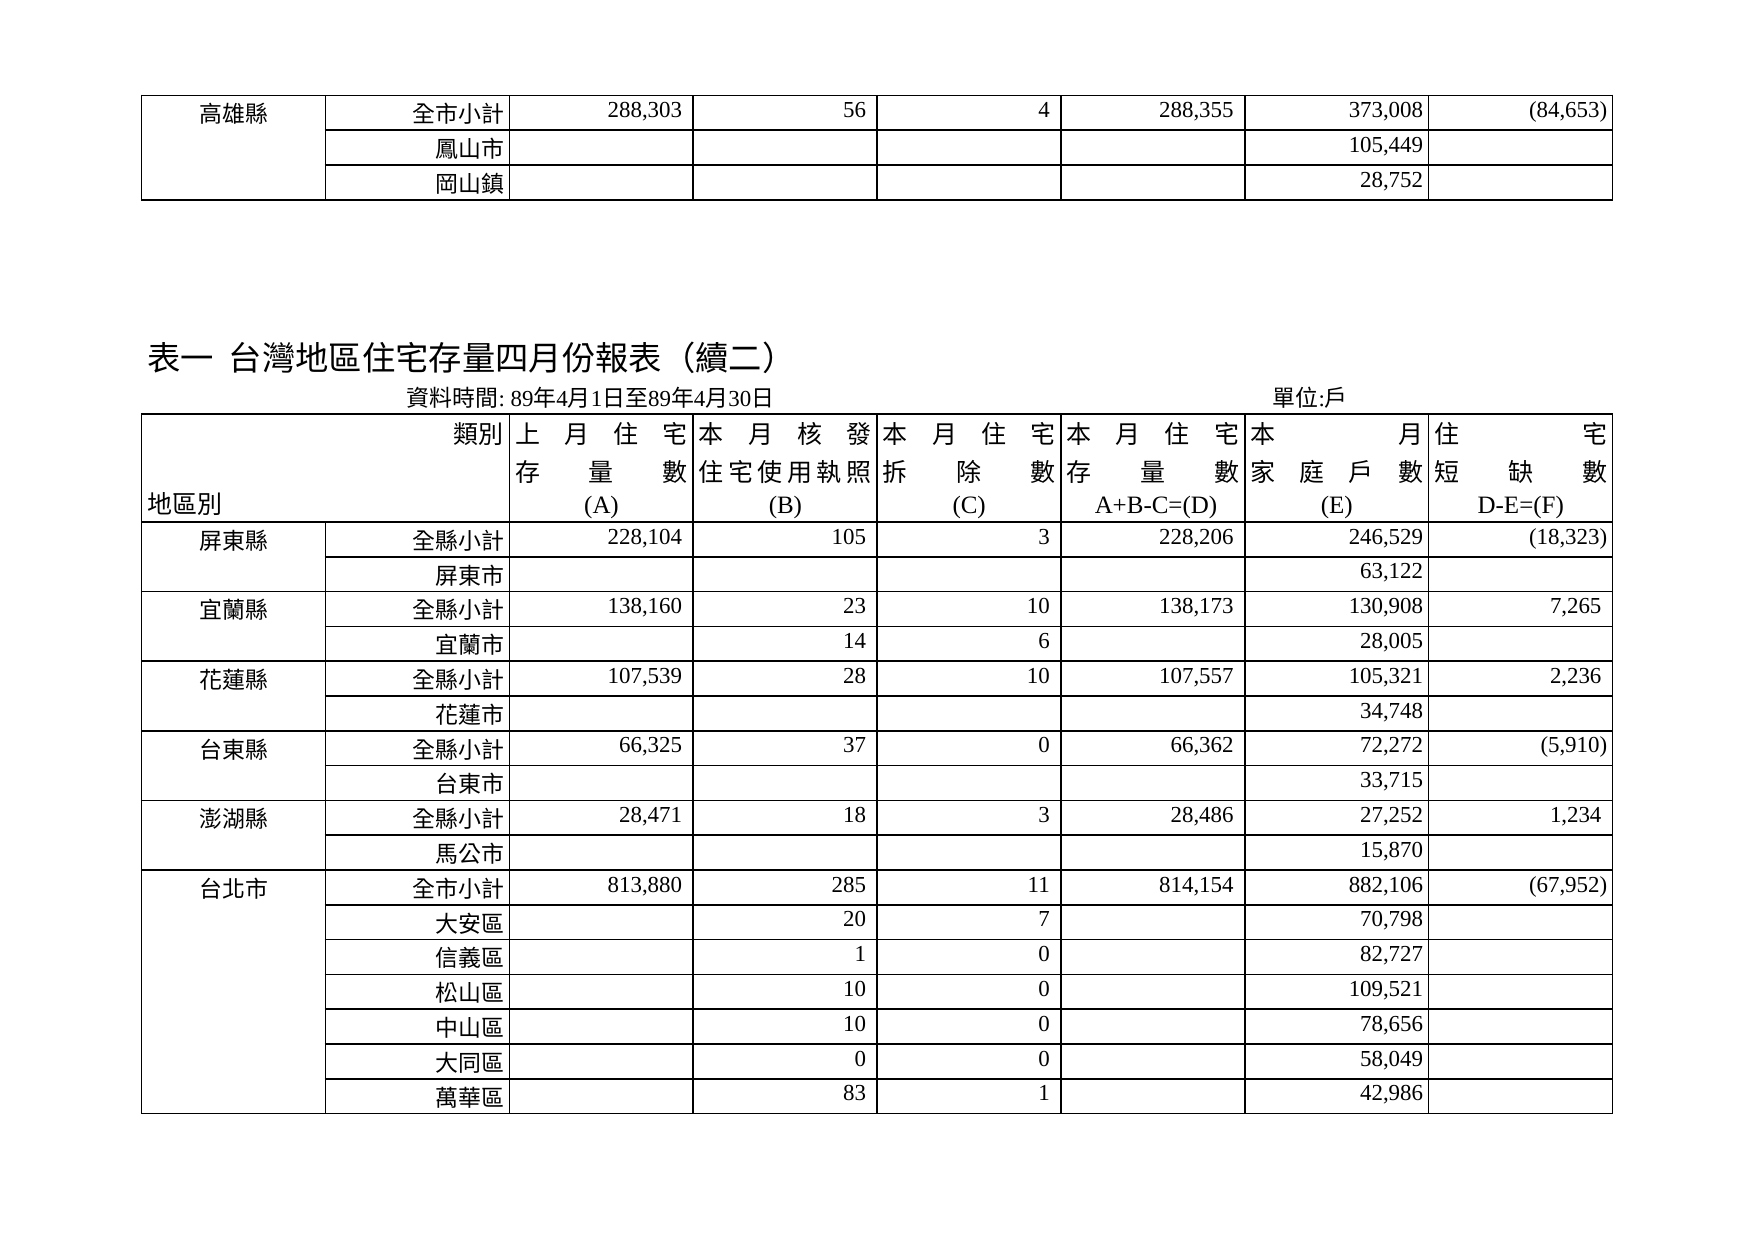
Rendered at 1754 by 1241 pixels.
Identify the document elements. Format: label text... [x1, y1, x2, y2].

table_cell [1062, 627, 1244, 660]
table_cell [1429, 975, 1612, 1008]
table_cell [1062, 131, 1244, 164]
table_cell [1061, 232, 1245, 265]
table_cell 285 [694, 871, 876, 904]
table_cell 3 [878, 801, 1060, 834]
table_cell [694, 166, 876, 199]
table_cell 15,870 [1246, 836, 1428, 869]
table_cell 宜蘭市 [326, 627, 509, 660]
table_cell 0 [878, 940, 1060, 973]
table_cell [877, 201, 1061, 232]
table_cell 本月住宅 [878, 415, 1060, 451]
table_cell [1062, 1080, 1244, 1113]
table_cell [1429, 1010, 1612, 1043]
table_cell [1245, 201, 1428, 232]
table_cell [510, 1045, 692, 1078]
table_cell 83 [694, 1080, 876, 1113]
table_cell 全縣小計 [326, 523, 509, 556]
table_cell [1429, 766, 1612, 799]
table_cell 105,321 [1246, 662, 1428, 695]
table_cell 28,005 [1246, 627, 1428, 660]
table_cell 56 [694, 96, 876, 129]
table_cell 14 [694, 627, 876, 660]
table_cell [325, 265, 509, 298]
table_cell [1429, 906, 1612, 939]
table_cell 0 [878, 975, 1060, 1008]
table_cell [510, 558, 692, 591]
table_cell (C) [878, 489, 1060, 521]
table_cell 1 [694, 940, 876, 973]
table_cell A+B-C=(D) [1062, 489, 1244, 521]
table_cell 882,106 [1246, 871, 1428, 904]
table_cell (18,323) [1429, 523, 1612, 556]
table_cell [694, 766, 876, 799]
table_cell (E) [1246, 489, 1428, 521]
table_cell 住宅使用執照 [694, 451, 876, 489]
table_cell [510, 627, 692, 660]
table_cell 上月住宅 [510, 415, 692, 451]
table_cell [1429, 1080, 1612, 1113]
table_cell D-E=(F) [1429, 489, 1612, 521]
table_cell 中山區 [326, 1010, 509, 1043]
table_cell 373,008 [1246, 96, 1428, 129]
table_cell 馬公市 [326, 836, 509, 869]
table_cell [1062, 166, 1244, 199]
table_cell [325, 232, 509, 265]
table_cell 1 [878, 1080, 1060, 1113]
table_cell [1061, 265, 1245, 298]
table_cell 拆除數 [878, 451, 1060, 489]
table_cell 台北市 [142, 871, 325, 1113]
table_cell [1062, 1045, 1244, 1078]
table_cell 本月 [1246, 415, 1428, 451]
table_cell 33,715 [1246, 766, 1428, 799]
table_cell [510, 697, 692, 730]
table_cell 全市小計 [326, 96, 509, 129]
table_cell [1429, 940, 1612, 973]
table_cell 28 [694, 662, 876, 695]
table_cell 存量數 [510, 451, 692, 489]
table_cell 全縣小計 [326, 592, 509, 626]
table_cell [142, 201, 325, 232]
table_cell 4 [878, 96, 1060, 129]
table_cell 105 [694, 523, 876, 556]
table_cell 資料時間: 89年4月1日至89年4月30日 單位:戶 [142, 380, 1613, 413]
table_cell 花蓮縣 [142, 662, 325, 730]
table_cell [1429, 131, 1612, 164]
table_cell [878, 131, 1060, 164]
table_cell [1245, 265, 1428, 298]
table_cell 松山區 [326, 975, 509, 1008]
table_cell 105,449 [1246, 131, 1428, 164]
table_cell 0 [878, 1010, 1060, 1043]
table_cell [1429, 232, 1613, 265]
table_cell 屏東縣 [142, 523, 325, 591]
table_cell [1062, 766, 1244, 799]
table_cell 住宅 [1429, 415, 1612, 451]
table_cell [509, 232, 693, 265]
table_cell [1061, 201, 1245, 232]
table_cell [142, 265, 325, 298]
table_cell 6 [878, 627, 1060, 660]
table_cell 0 [878, 1045, 1060, 1078]
table_cell (67,952) [1429, 871, 1612, 904]
table_cell 72,272 [1246, 732, 1428, 765]
table_cell 屏東市 [326, 558, 509, 591]
table_cell 42,986 [1246, 1080, 1428, 1113]
table_cell [878, 558, 1060, 591]
table_cell [1062, 1010, 1244, 1043]
table_cell [1429, 201, 1613, 232]
table_cell 表一 台灣地區住宅存量四月份報表（續二） [142, 332, 1613, 380]
table_cell (A) [510, 489, 692, 521]
table_cell [1429, 627, 1612, 660]
table_cell 0 [694, 1045, 876, 1078]
table_cell 澎湖縣 [142, 801, 325, 869]
table_cell [325, 201, 509, 232]
table_cell 18 [694, 801, 876, 834]
table_cell [877, 232, 1061, 265]
table_cell [510, 166, 692, 199]
table_cell [877, 265, 1061, 298]
table_cell [509, 298, 693, 332]
table_cell 本月住宅 [1062, 415, 1244, 451]
table_cell 存量數 [1062, 451, 1244, 489]
table_cell 0 [878, 732, 1060, 765]
table_cell 109,521 [1246, 975, 1428, 1008]
table_cell 全市小計 [326, 871, 509, 904]
table_cell (84,653) [1429, 96, 1612, 129]
table_cell 288,355 [1062, 96, 1244, 129]
table_cell 228,206 [1062, 523, 1244, 556]
table_cell 2,236 [1429, 662, 1612, 695]
table_cell 7,265 [1429, 592, 1612, 626]
table_cell [1062, 836, 1244, 869]
table_cell 短缺數 [1429, 451, 1612, 489]
table_cell [693, 298, 877, 332]
table_cell 1,234 [1429, 801, 1612, 834]
table_cell [1062, 975, 1244, 1008]
table_cell [510, 1010, 692, 1043]
table_cell (B) [694, 489, 876, 521]
table_cell [510, 131, 692, 164]
table_cell [325, 298, 509, 332]
table_cell [1429, 298, 1613, 332]
table_cell 大安區 [326, 906, 509, 939]
table_cell [694, 836, 876, 869]
table_cell [1245, 298, 1428, 332]
table_cell 58,049 [1246, 1045, 1428, 1078]
table_cell 138,160 [510, 592, 692, 626]
table_cell [1429, 1045, 1612, 1078]
table_cell 82,727 [1246, 940, 1428, 973]
table_cell 類別 地區別 [142, 415, 509, 521]
table_cell 246,529 [1246, 523, 1428, 556]
table_cell 3 [878, 523, 1060, 556]
table_cell [510, 975, 692, 1008]
table_cell [1061, 298, 1245, 332]
table_cell 23 [694, 592, 876, 626]
table_cell 28,471 [510, 801, 692, 834]
table_cell 228,104 [510, 523, 692, 556]
table_cell [510, 766, 692, 799]
table_cell 高雄縣 [142, 96, 325, 199]
table_cell 70,798 [1246, 906, 1428, 939]
table_cell [510, 836, 692, 869]
table_cell [693, 265, 877, 298]
table_cell [878, 166, 1060, 199]
table_cell 鳳山市 [326, 131, 509, 164]
table_cell 10 [694, 975, 876, 1008]
table_cell 107,539 [510, 662, 692, 695]
table_cell 全縣小計 [326, 732, 509, 765]
table_cell [510, 1080, 692, 1113]
table_cell [509, 201, 693, 232]
table_cell [693, 201, 877, 232]
table_cell [510, 940, 692, 973]
table_cell 大同區 [326, 1045, 509, 1078]
table_cell 花蓮市 [326, 697, 509, 730]
table_cell 全縣小計 [326, 662, 509, 695]
table_cell [509, 265, 693, 298]
table_cell [142, 298, 325, 332]
table_cell 信義區 [326, 940, 509, 973]
table_cell [1245, 232, 1428, 265]
table_cell 814,154 [1062, 871, 1244, 904]
table_cell 813,880 [510, 871, 692, 904]
table_cell [693, 232, 877, 265]
table_cell 10 [878, 662, 1060, 695]
table_cell 11 [878, 871, 1060, 904]
table_cell 10 [694, 1010, 876, 1043]
table_cell 28,486 [1062, 801, 1244, 834]
table_cell [1429, 166, 1612, 199]
table_cell 全縣小計 [326, 801, 509, 834]
table_cell [878, 766, 1060, 799]
table_cell 66,362 [1062, 732, 1244, 765]
table_cell [878, 836, 1060, 869]
table_cell [1062, 697, 1244, 730]
table_cell 岡山鎮 [326, 166, 509, 199]
table_cell 萬華區 [326, 1080, 509, 1113]
table_cell 宜蘭縣 [142, 592, 325, 660]
table_cell (5,910) [1429, 732, 1612, 765]
table_cell 7 [878, 906, 1060, 939]
table_cell 130,908 [1246, 592, 1428, 626]
table_cell 28,752 [1246, 166, 1428, 199]
table_cell [142, 232, 325, 265]
table_cell 台東市 [326, 766, 509, 799]
table_cell 本月核發 [694, 415, 876, 451]
table_cell [1062, 940, 1244, 973]
table_cell 27,252 [1246, 801, 1428, 834]
table_cell [1429, 836, 1612, 869]
table_cell [877, 298, 1061, 332]
table_cell [694, 697, 876, 730]
table_cell 37 [694, 732, 876, 765]
table_cell 10 [878, 592, 1060, 626]
table_cell 20 [694, 906, 876, 939]
table_cell 台東縣 [142, 732, 325, 799]
table_cell [694, 131, 876, 164]
table_cell 66,325 [510, 732, 692, 765]
table_cell 63,122 [1246, 558, 1428, 591]
table_cell [878, 697, 1060, 730]
table_cell [1062, 906, 1244, 939]
table_cell 138,173 [1062, 592, 1244, 626]
table_cell 78,656 [1246, 1010, 1428, 1043]
table_cell [1429, 558, 1612, 591]
table_cell [694, 558, 876, 591]
table_cell [1429, 265, 1613, 298]
table_cell 107,557 [1062, 662, 1244, 695]
table_cell [1062, 558, 1244, 591]
table_cell [510, 906, 692, 939]
table_cell 34,748 [1246, 697, 1428, 730]
table_cell [1429, 697, 1612, 730]
table_cell 家庭戶數 [1246, 451, 1428, 489]
table_cell 288,303 [510, 96, 692, 129]
